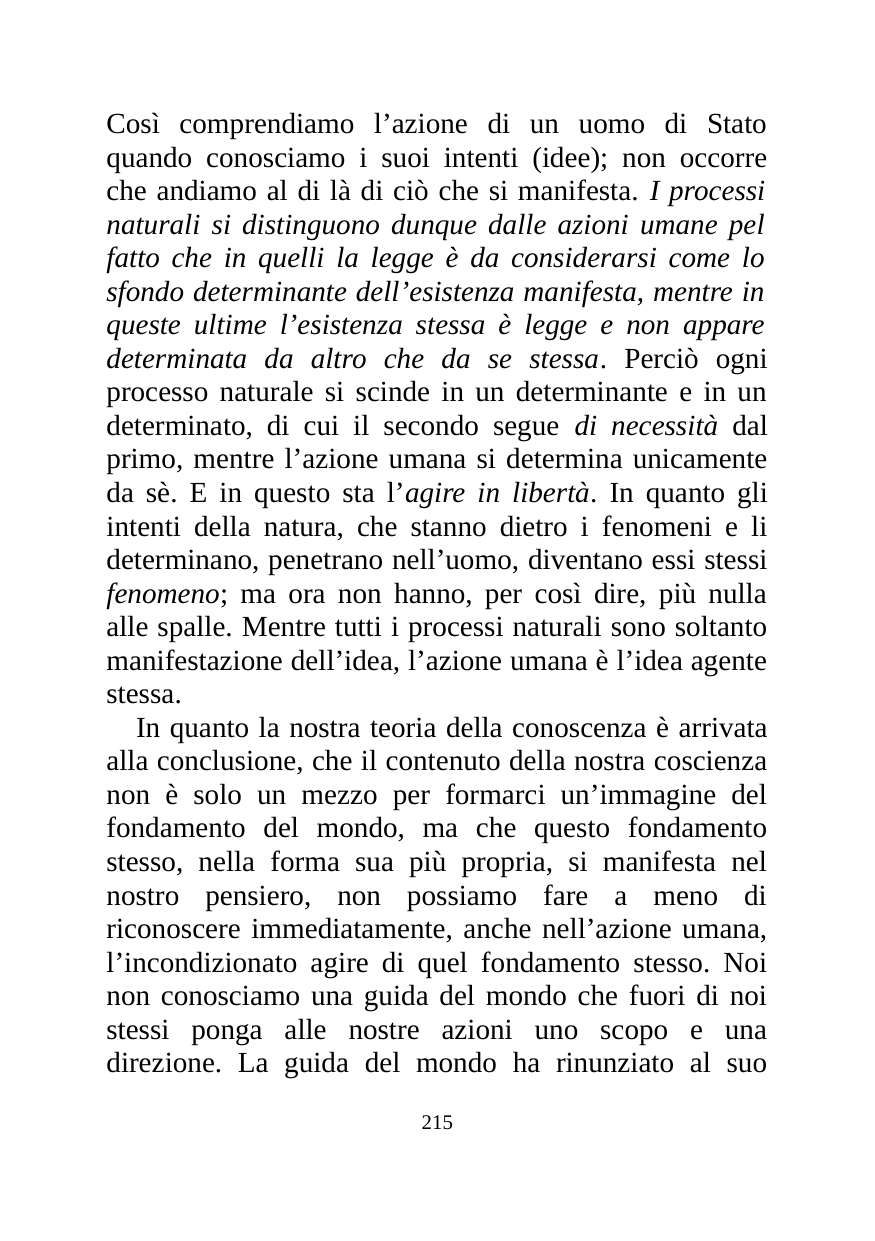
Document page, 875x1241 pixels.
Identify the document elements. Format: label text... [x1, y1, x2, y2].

text In quanto la nostra teoria della conoscenza è arrivata alla conclusione, che il contenuto della nostra coscienza non è solo un mezzo per formarci un’immagine del fondamento del mondo, ma che questo fondamento stesso, nella forma sua più propria, si manifesta nel nostro pensiero, non possiamo fare a meno di riconoscere immediatamente, anche nell’azione umana, l’incondizionato agire di quel fondamento stesso. Noi non conosciamo una guida del mondo che fuori di noi stessi ponga alle nostre azioni uno scopo e una direzione. La guida del mondo ha rinunziato al suo [106, 710, 768, 1079]
text Così comprendiamo l’azione di un uomo di Stato quando conosciamo i suoi intenti (idee); non occorre che andiamo al di là di ciò che si manifesta. I processi naturali si distinguono dunque dalle azioni umane pel fatto che in quelli la legge è da considerarsi come lo sfondo determinante dell’esistenza manifesta, mentre in queste ultime l’esistenza stessa è legge e non appare determinata da altro che da se stessa. Perciò ogni processo naturale si scinde in un determinante e in un determinato, di cui il secondo segue di necessità dal primo, mentre l’azione umana si determina unicamente da sè. E in questo sta l’agire in libertà. In quanto gli intenti della natura, che stanno dietro i fenomeni e li determinano, penetrano nell’uomo, diventano essi stessi fenomeno; ma ora non hanno, per così dire, più nulla alle spalle. Mentre tutti i processi naturali sono soltanto manifestazione dell’idea, l’azione umana è l’idea agente stessa. [106, 106, 768, 710]
